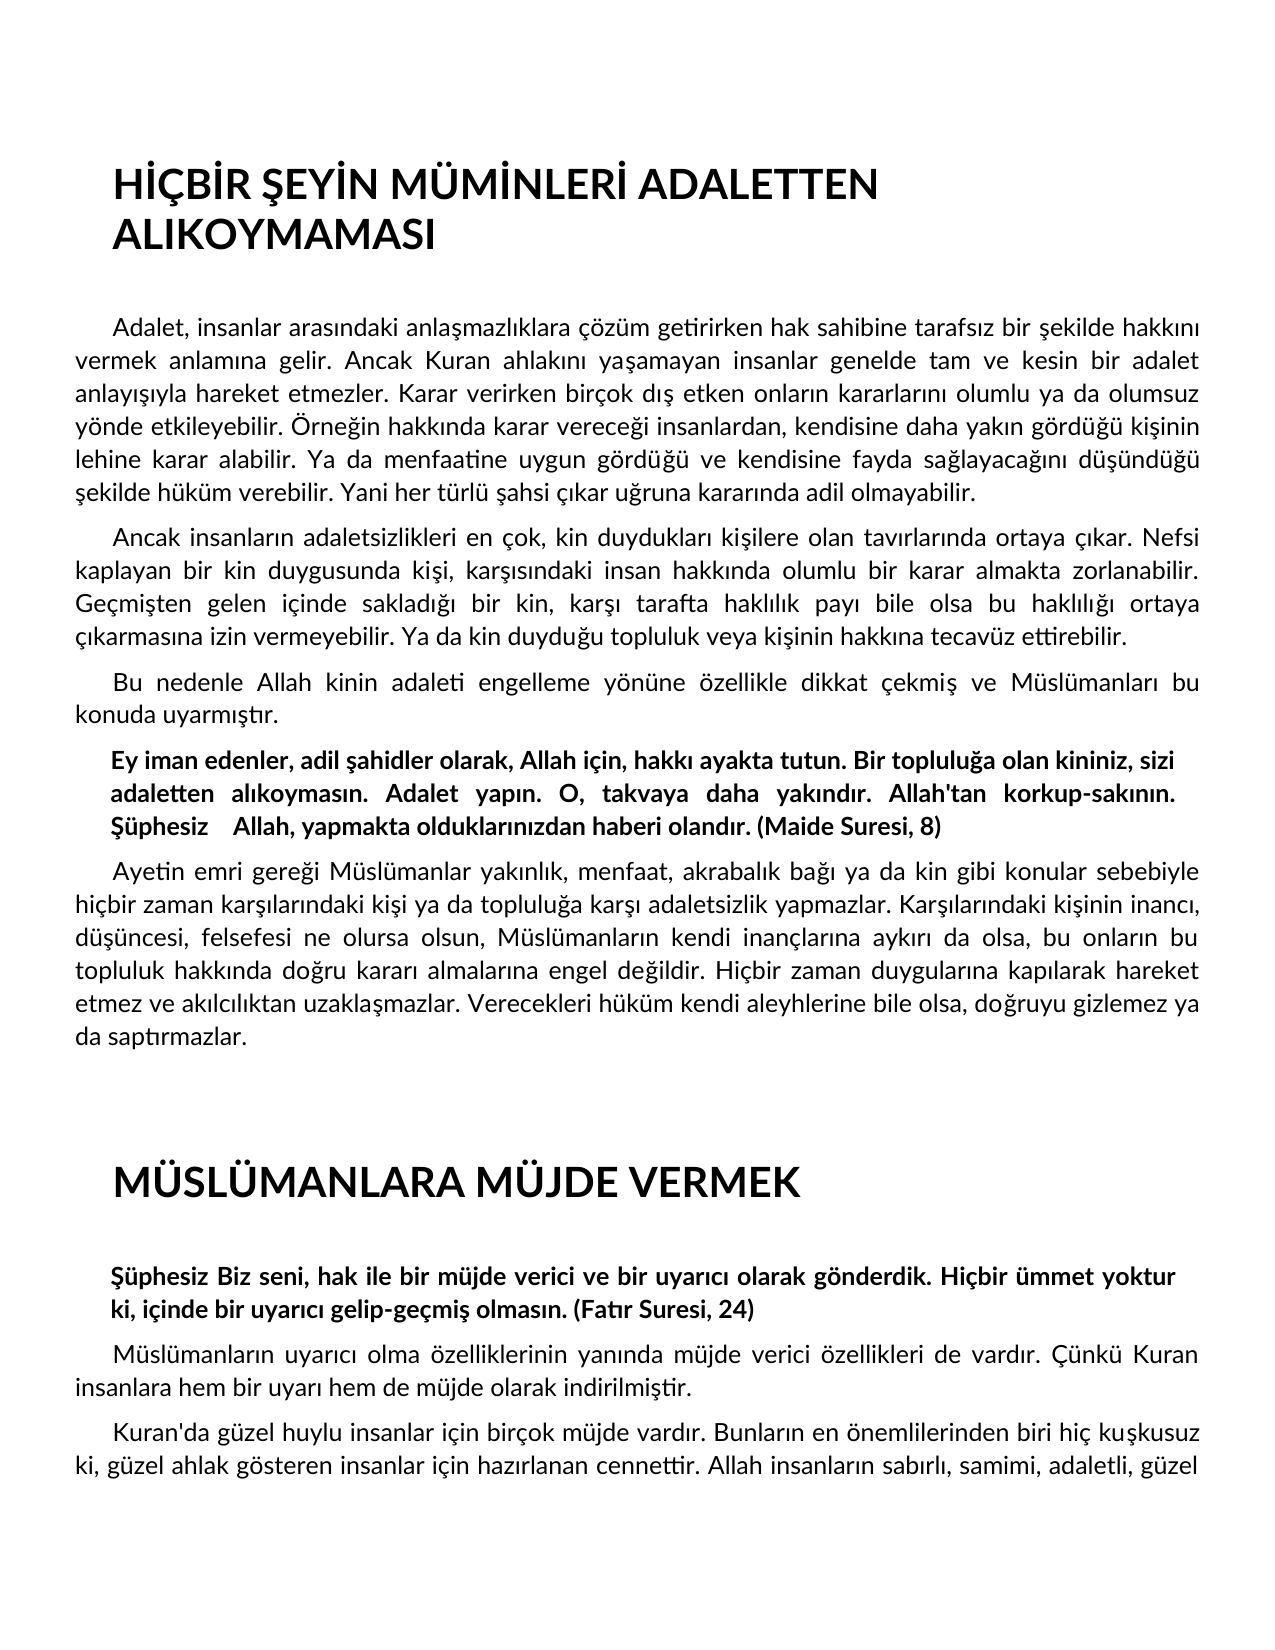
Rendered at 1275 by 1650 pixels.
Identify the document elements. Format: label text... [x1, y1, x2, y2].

text Adalet, insanlar arasındaki anlaşmazlıklara çözüm getirirken hak sahibine tarafsız bir şekilde hakkını vermek anlamına gelir. Ancak Kuran ahlakını yaşamayan insanlar genelde tam ve kesin bir adalet anlayışıyla hareket etmezler. Karar verirken birçok dış etken onların kararlarını olumlu ya da olumsuz yönde etkileyebilir. Örneğin hakkında karar vereceği insanlardan, kendisine daha yakın gördüğü kişinin lehine karar alabilir. Ya da menfaatine uygun gördüğü ve kendisine fayda sağlayacağını düşündüğü şekilde hüküm verebilir. Yani her türlü şahsi çıkar uğruna kararında adil olmayabilir. [75, 312, 1200, 507]
subtitle MÜSLÜMANLARA MÜJDE VERMEK [112, 1157, 1200, 1207]
text Ayetin emri gereği Müslümanlar yakınlık, menfaat, akrabalık bağı ya da kin gibi konular sebebiyle hiçbir zaman karşılarındaki kişi ya da topluluğa karşı adaletsizlik yapmazlar. Karşılarındaki kişinin inancı, düşüncesi, felsefesi ne olursa olsun, Müslümanların kendi inançlarına aykırı da olsa, bu onların bu topluluk hakkında doğru kararı almalarına engel değildir. Hiçbir zaman duygularına kapılarak hareket etmez ve akılcılıktan uzaklaşmazlar. Verecekleri hüküm kendi aleyhlerine bile olsa, doğruyu gizlemez ya da saptırmazlar. [75, 856, 1200, 1050]
text Kuran'da güzel huylu insanlar için birçok müjde vardır. Bunların en önemlilerinden biri hiç kuşkusuz ki, güzel ahlak gösteren insanlar için hazırlanan cennettir. Allah insanların sabırlı, samimi, adaletli, güzel [75, 1417, 1200, 1480]
text Ancak insanların adaletsizlikleri en çok, kin duydukları kişilere olan tavırlarında ortaya çıkar. Nefsi kaplayan bir kin duygusunda kişi, karşısındaki insan hakkında olumlu bir karar almakta zorlanabilir. Geçmişten gelen içinde sakladığı bir kin, karşı tarafta haklılık payı bile olsa bu haklılığı ortaya çıkarmasına izin vermeyebilir. Ya da kin duyduğu topluluk veya kişinin hakkına tecavüz ettirebilir. [75, 522, 1200, 651]
text Ey iman edenler, adil şahidler olarak, Allah için, hakkı ayakta tutun. Bir topluluğa olan kininiz, sizi adaletten alıkoymasın. Adalet yapın. O, takvaya daha yakındır. Allah'tan korkup-sakının. Şüphesiz Allah, yapmakta olduklarınızdan haberi olandır. (Maide Suresi, 8) [110, 744, 1178, 840]
text Müslümanların uyarıcı olma özelliklerinin yanında müjde verici özellikleri de vardır. Çünkü Kuran insanlara hem bir uyarı hem de müjde olarak indirilmiştir. [75, 1339, 1200, 1402]
subtitle HİÇBİR ŞEYİN MÜMİNLERİ ADALETTEN ALIKOYMAMASI [112, 158, 1200, 258]
text Bu nedenle Allah kinin adaleti engelleme yönüne özellikle dikkat çekmiş ve Müslümanları bu konuda uyarmıştır. [75, 666, 1200, 729]
text Şüphesiz Biz seni, hak ile bir müjde verici ve bir uyarıcı olarak gönderdik. Hiçbir ümmet yoktur ki, içinde bir uyarıcı gelip-geçmiş olmasın. (Fatır Suresi, 24) [110, 1260, 1178, 1323]
